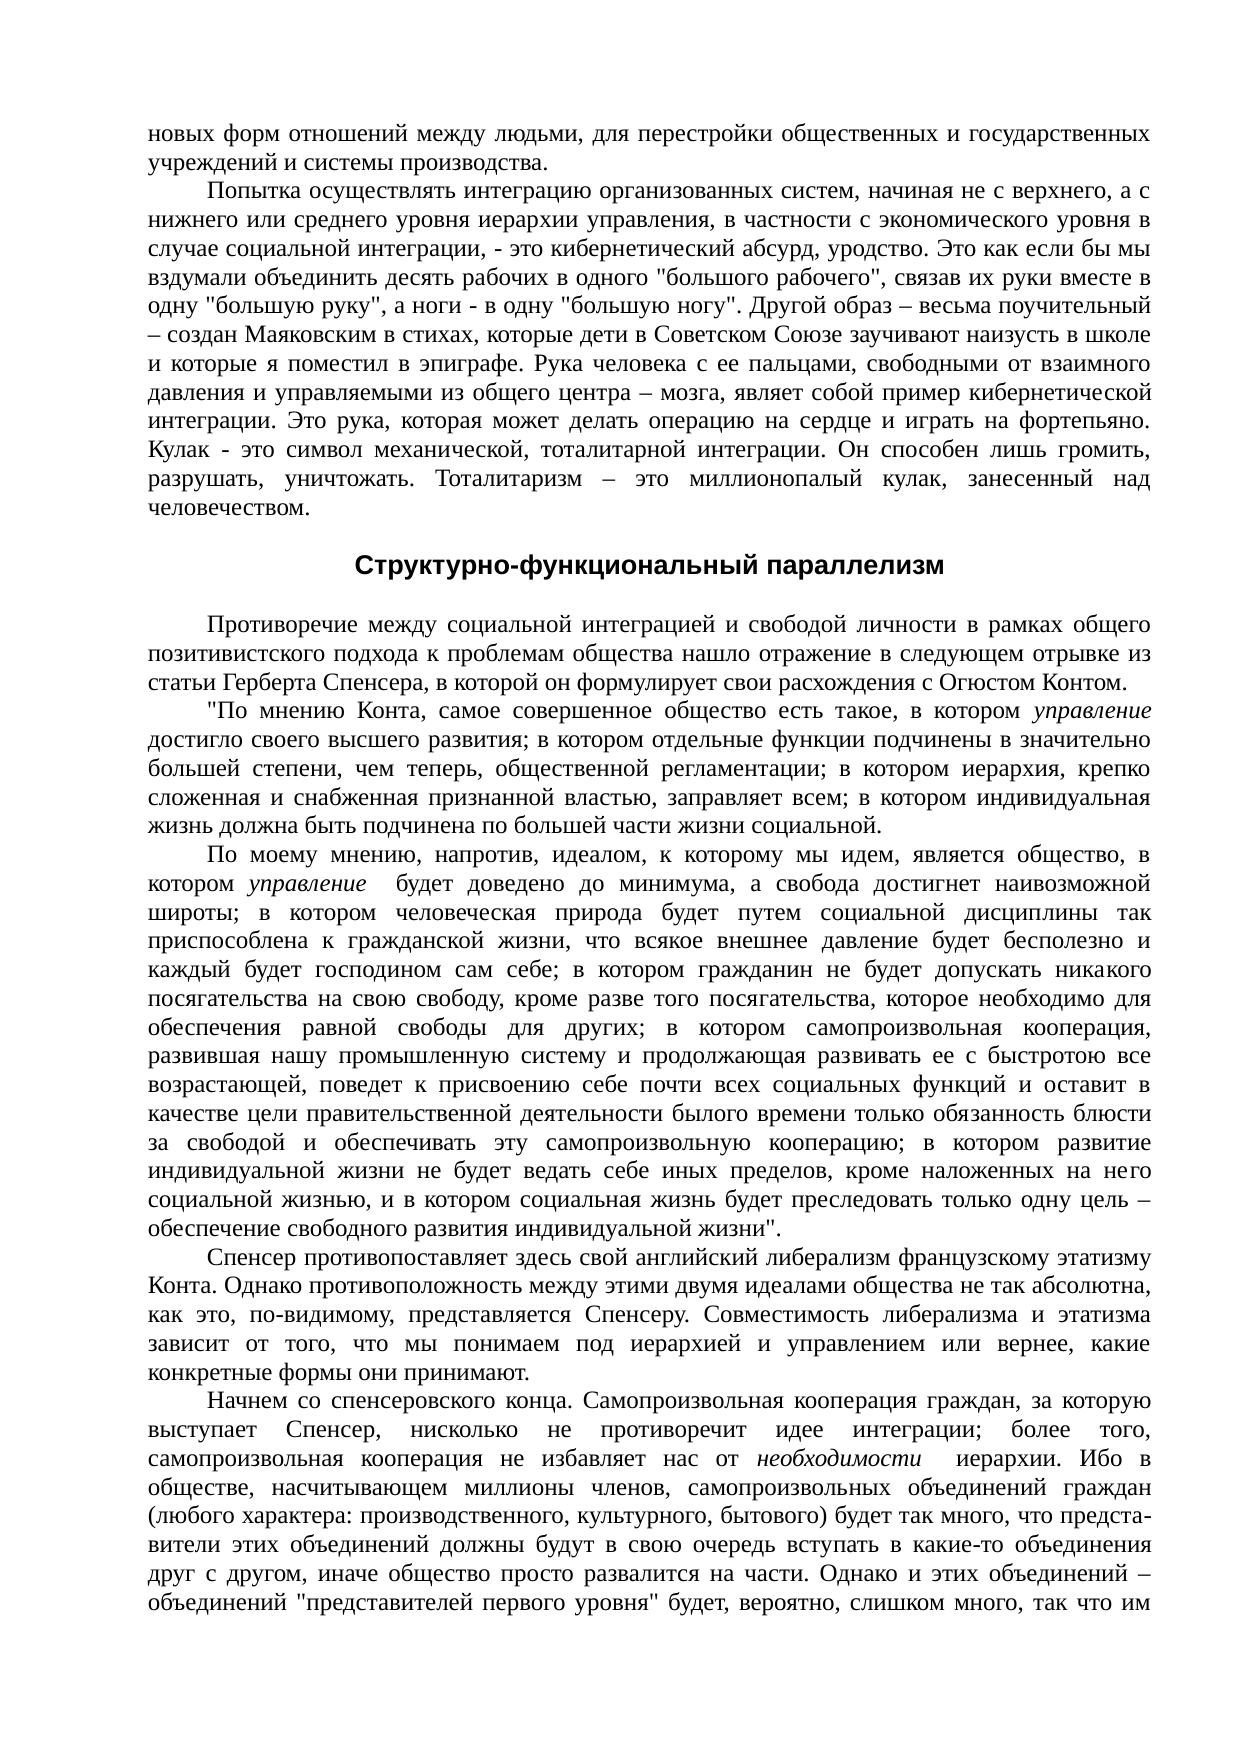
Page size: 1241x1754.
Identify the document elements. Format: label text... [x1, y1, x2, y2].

text Начнем со спенсеровского конца. Самопроизвольная коопе­рация граждан, за которую выступает Спенсер, нисколько не противоречит идее интеграции; более того, самопроизвольная кооперация не избавляет нас от необходимости иерархии. Ибо в обществе, насчитывающем миллионы членов, самопроизволь­ных объединений граждан (любого характера: производствен­ного, культурного, бытового) будет так много, что предста­вители этих объединений должны будут в свою очередь всту­пать в какие‑то объединения друг с другом, иначе общество просто развалится на части. Однако и этих объединений – объе­динений "представителей первого уровня" будет, вероятно, слишком много, так что им [148, 1386, 1152, 1616]
text новых форм отношений между людьми, для перестройки общественных и государственных учреждений и системы производства. [148, 118, 1152, 176]
text По моему мнению, напротив, идеалом, к которому мы идем, является общество, в котором управление будет доведено до минимума, а свобода достигнет наивозможной широты; в ко­тором человеческая природа будет путем социальной дисцип­лины так приспособлена к гражданской жизни, что всякое внешнее давление будет бесполезно и каждый будет господи­ном сам себе; в котором гражданин не будет допускать ника­кого посягательства на свою свободу, кроме разве того пося­гательства, которое необходимо для обеспечения равной сво­боды для других; в котором самопроизвольная кооперация, развившая нашу промышленную систему и продолжающая раз­вивать ее с быстротою все возрастающей, поведет к присвоению себе почти всех социальных функций и оставит в качестве цели правительственной деятельности былого времени только обя­занность блюсти за свободой и обеспечивать эту самопроизволь­ную кооперацию; в котором развитие индивидуальной жизни не будет ведать себе иных пределов, кроме наложенных на не­го социальной жизнью, и в котором социальная жизнь будет преследовать только одну цель – обеспечение свободного раз­вития индивидуальной жизни". [148, 839, 1152, 1242]
text Противоречие между социальной интеграцией и свободой личности в рамках общего позитивистского подхода к пробле­мам общества нашло отражение в следующем отрывке из статьи Герберта Спенсера, в которой он формулирует свои расхож­дения с Огюстом Контом. [148, 609, 1152, 696]
text "По мнению Конта, самое совершенное общество есть такое, в котором управление достигло своего высшего развития; в котором отдельные функции подчинены в значительно большей степени, чем теперь, общественной регламентации; в котором иерархия, крепко сложенная и снабженная признанной властью, заправляет всем; в котором индивидуальная жизнь должна быть подчинена по большей части жизни социальной. [148, 696, 1152, 839]
text Попытка осуществлять интеграцию организованных систем, начиная не с верхнего, а с нижнего или среднего уровня иерар­хии управления, в частности с экономического уровня в случае социальной интеграции, ‑ это кибернетический абсурд, уродство. Это как если бы мы вздумали объединить десять ра­бочих в одного "большого рабочего", связав их руки вместе в одну "большую руку", а ноги ‑ в одну "большую ногу". Другой образ – весьма поучительный – создан Маяковским в стихах, которые дети в Советском Союзе заучивают наизусть в школе и которые я поместил в эпиграфе. Рука человека с ее пальцами, свободными от взаимного давления и управляемыми из общего центра – мозга, являет собой пример кибернетиче­ской интеграции. Это рука, которая может делать операцию на сердце и играть на фортепьяно. Кулак ‑ это символ механи­ческой, тоталитарной интеграции. Он способен лишь громить, разрушать, уничтожать. Тоталитаризм – это миллионопалый кулак, занесенный над человечеством. [148, 176, 1152, 521]
text Спенсер противопоставляет здесь свой английский либера­лизм французскому этатизму Конта. Однако противополож­ность между этими двумя идеалами общества не так абсолютна, как это, по‑видимому, представляется Спенсеру. Совместимость либерализма и этатизма зависит от того, что мы понимаем под иерархией и управлением или вернее, какие конкретные формы они принимают. [148, 1242, 1152, 1386]
subtitle Структурно‑функциональный параллелизм [148, 549, 1152, 581]
